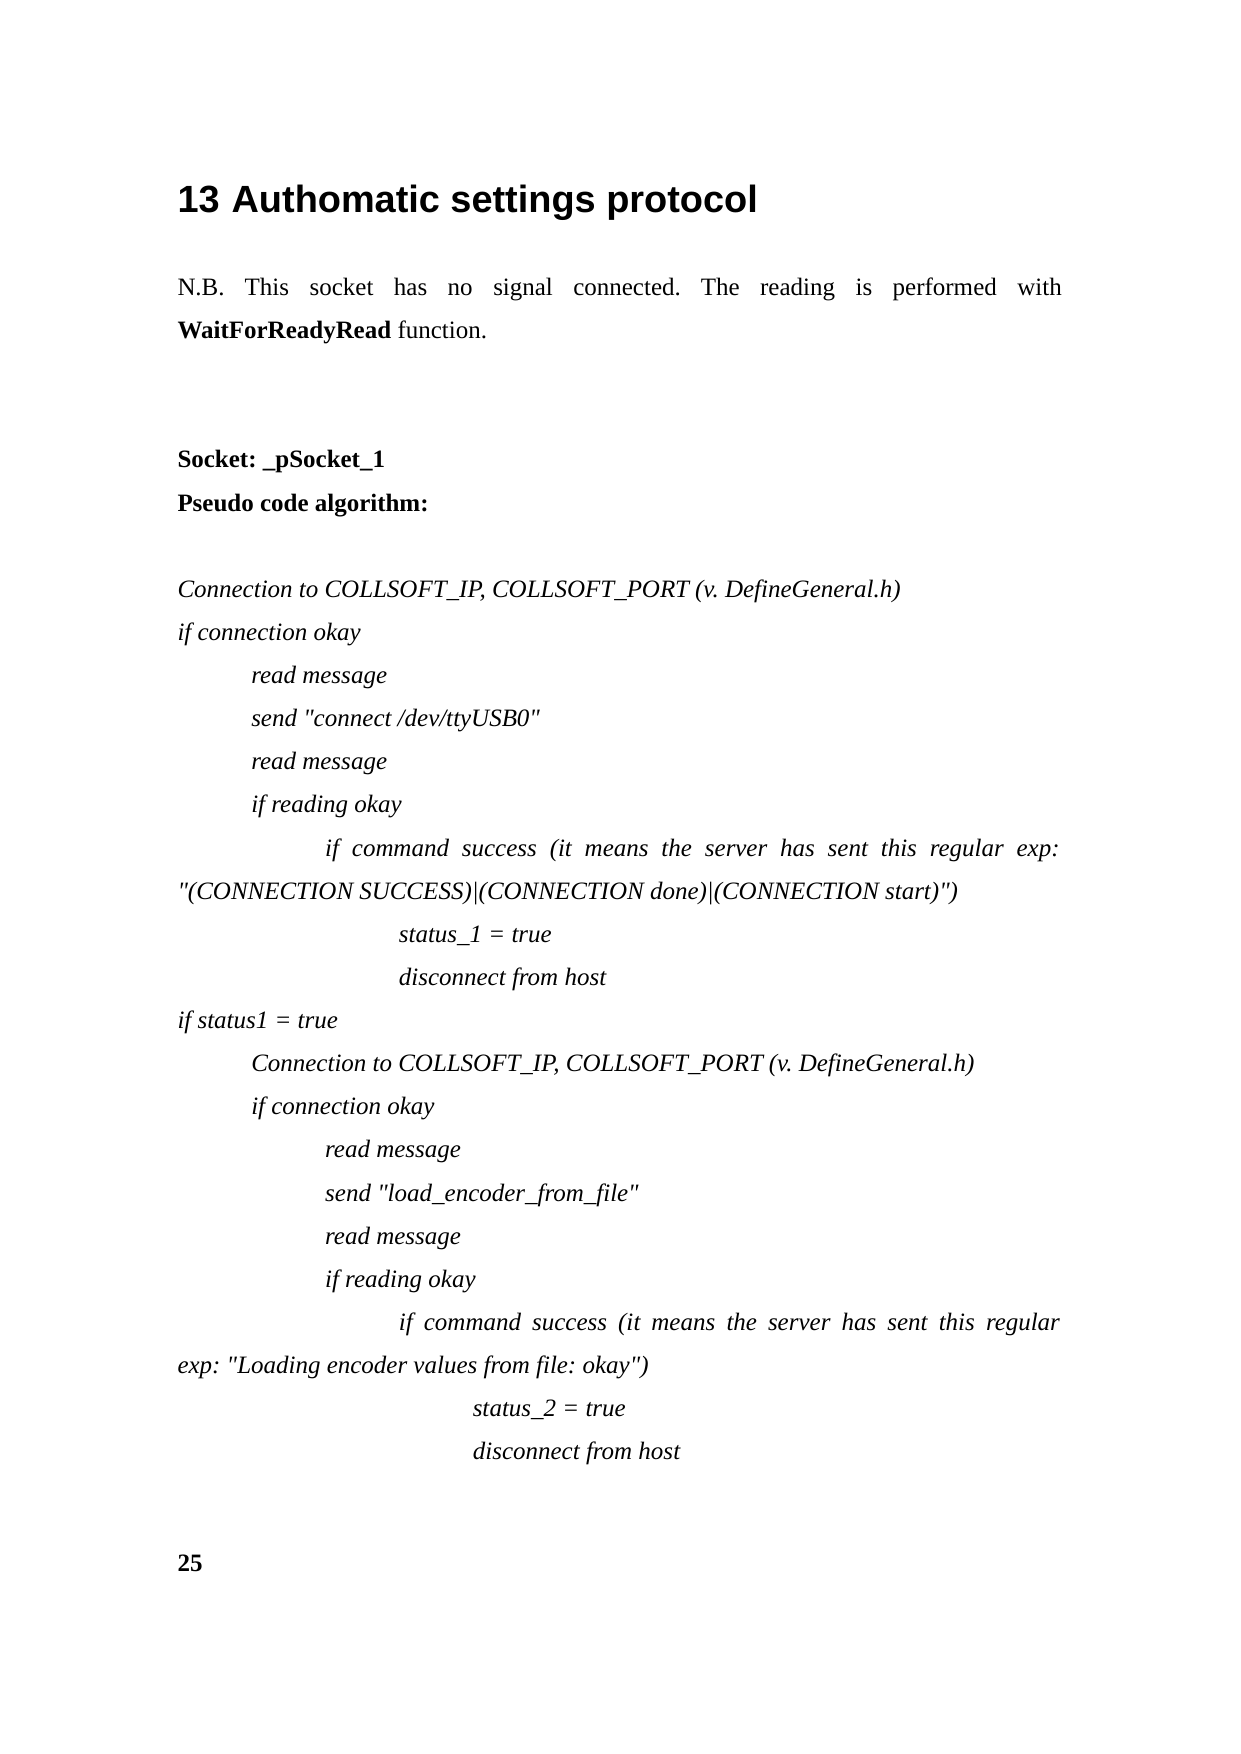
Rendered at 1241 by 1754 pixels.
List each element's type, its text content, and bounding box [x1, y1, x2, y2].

text if connection okay [177, 1091, 1063, 1120]
text disconnect from host [177, 1436, 1063, 1465]
text read message [177, 1134, 1063, 1163]
text if reading okay [177, 789, 1063, 818]
text Connection to COLLSOFT_IP, COLLSOFT_PORT (v. DefineGeneral.h) [177, 574, 1063, 603]
text Connection to COLLSOFT_IP, COLLSOFT_PORT (v. DefineGeneral.h) [177, 1048, 1063, 1077]
text if status1 = true [177, 1005, 1063, 1034]
text if command success (it means the server has sent this regular exp: "(CONNECTION SUCCESS)|(CONNECTION done)|(CONNECTION start)") [177, 833, 1063, 904]
text disconnect from host [177, 962, 1063, 991]
text read message [177, 660, 1063, 689]
text status_1 = true [177, 919, 1063, 948]
text status_2 = true [177, 1393, 1063, 1422]
text Socket: _pSocket_1 [177, 444, 1063, 473]
subtitle Authomatic settings protocol [177, 177, 1063, 221]
text N.B. This socket has no signal connected. The reading is performed with WaitForReadyRead function. [177, 272, 1063, 344]
text if reading okay [177, 1264, 1063, 1293]
text send "load_encoder_from_file" [177, 1178, 1063, 1206]
text if connection okay [177, 617, 1063, 646]
text read message [177, 1221, 1063, 1249]
text if command success (it means the server has sent this regular exp: "Loading encoder values from file: okay") [177, 1307, 1063, 1379]
text send "connect /dev/ttyUSB0" [177, 703, 1063, 732]
text Pseudo code algorithm: [177, 488, 1063, 516]
text read message [177, 746, 1063, 775]
